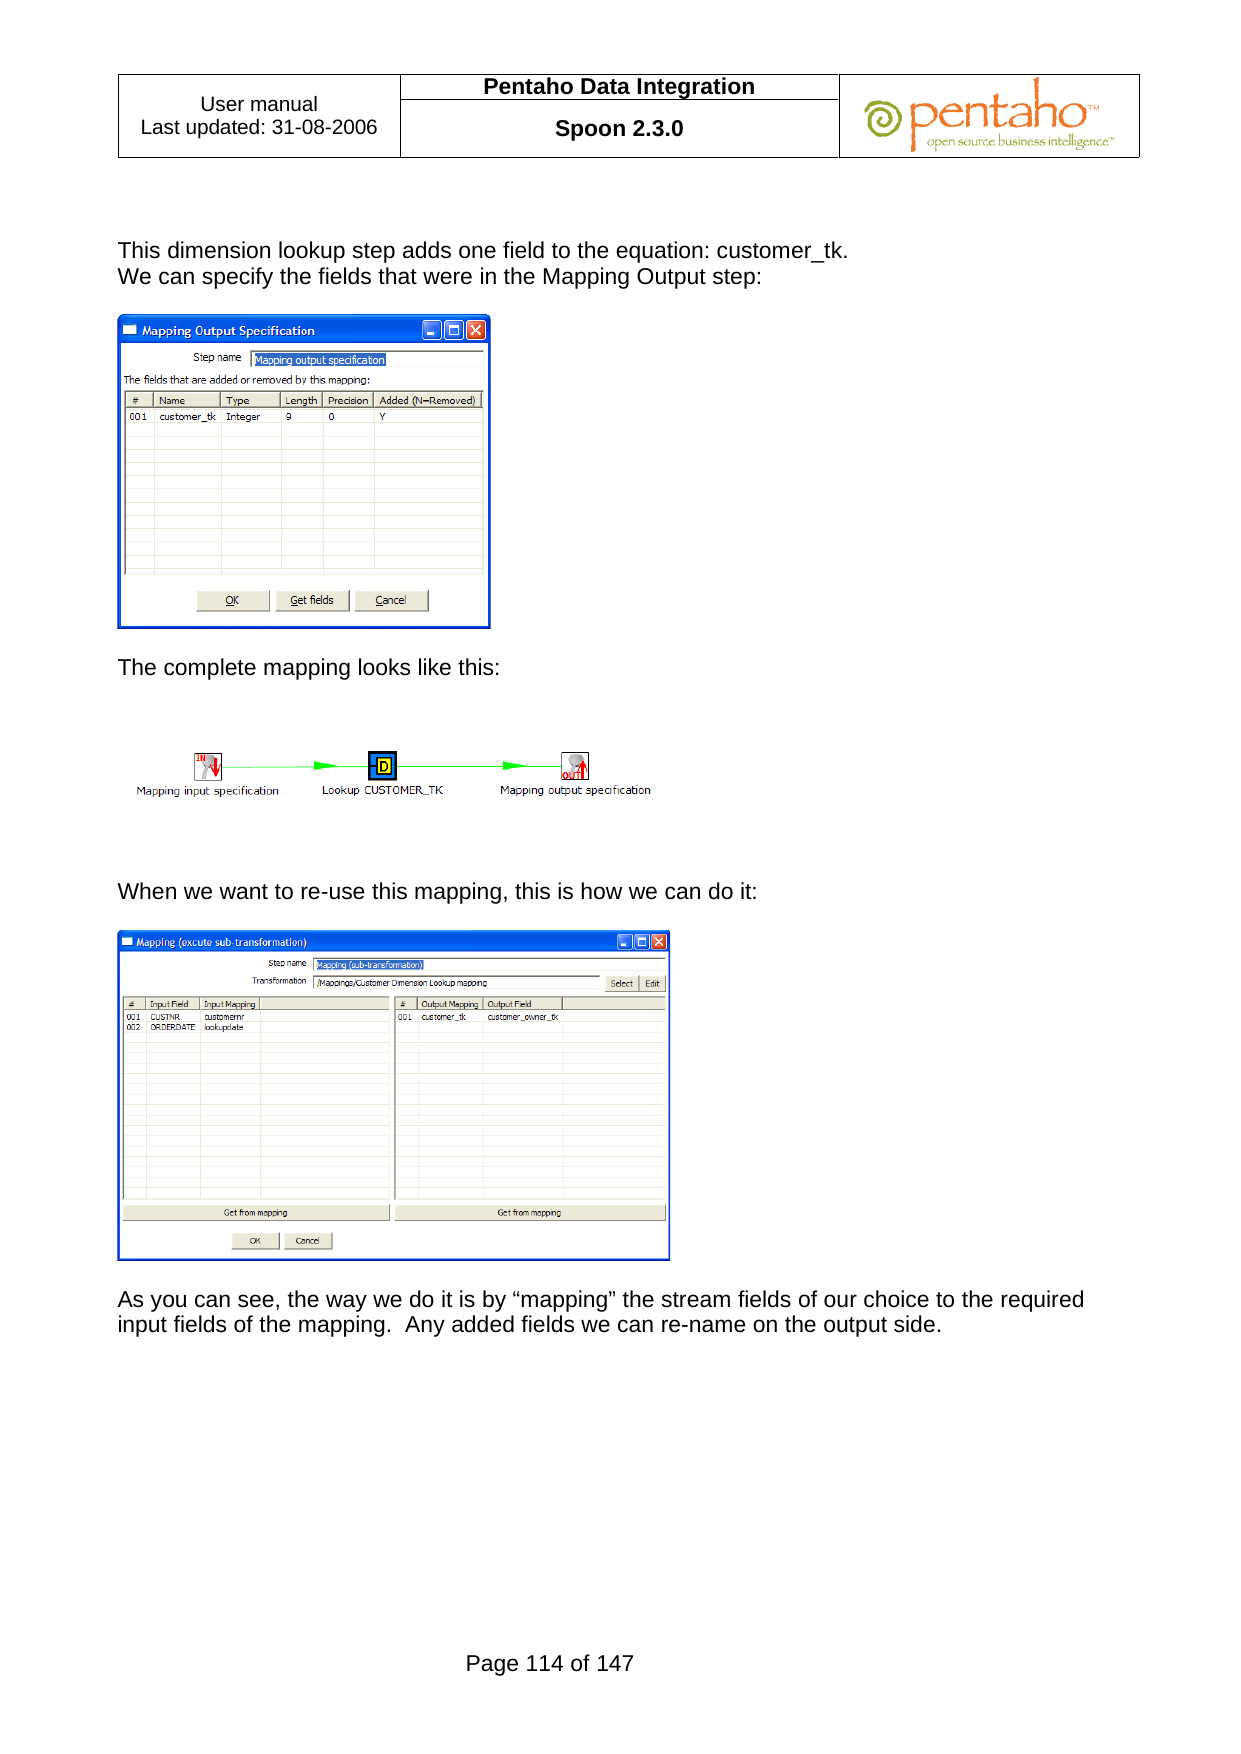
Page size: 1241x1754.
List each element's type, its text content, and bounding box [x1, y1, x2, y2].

text When we want to re-use this mapping, this is how we can do it: [117, 879, 1137, 904]
text As you can see, the way we do it is by “mapping” the stream fields of our choice to the required input fields of the mapping. Any added fields we can re-name on the output side. [117, 1286, 1137, 1337]
text We can specify the fields that were in the Mapping Output step: [117, 264, 1137, 289]
text This dimension lookup step adds one field to the equation: customer_tk. [117, 238, 1137, 264]
picture [117, 314, 491, 629]
text The complete mapping looks like this: [117, 654, 1137, 680]
picture [117, 930, 671, 1261]
